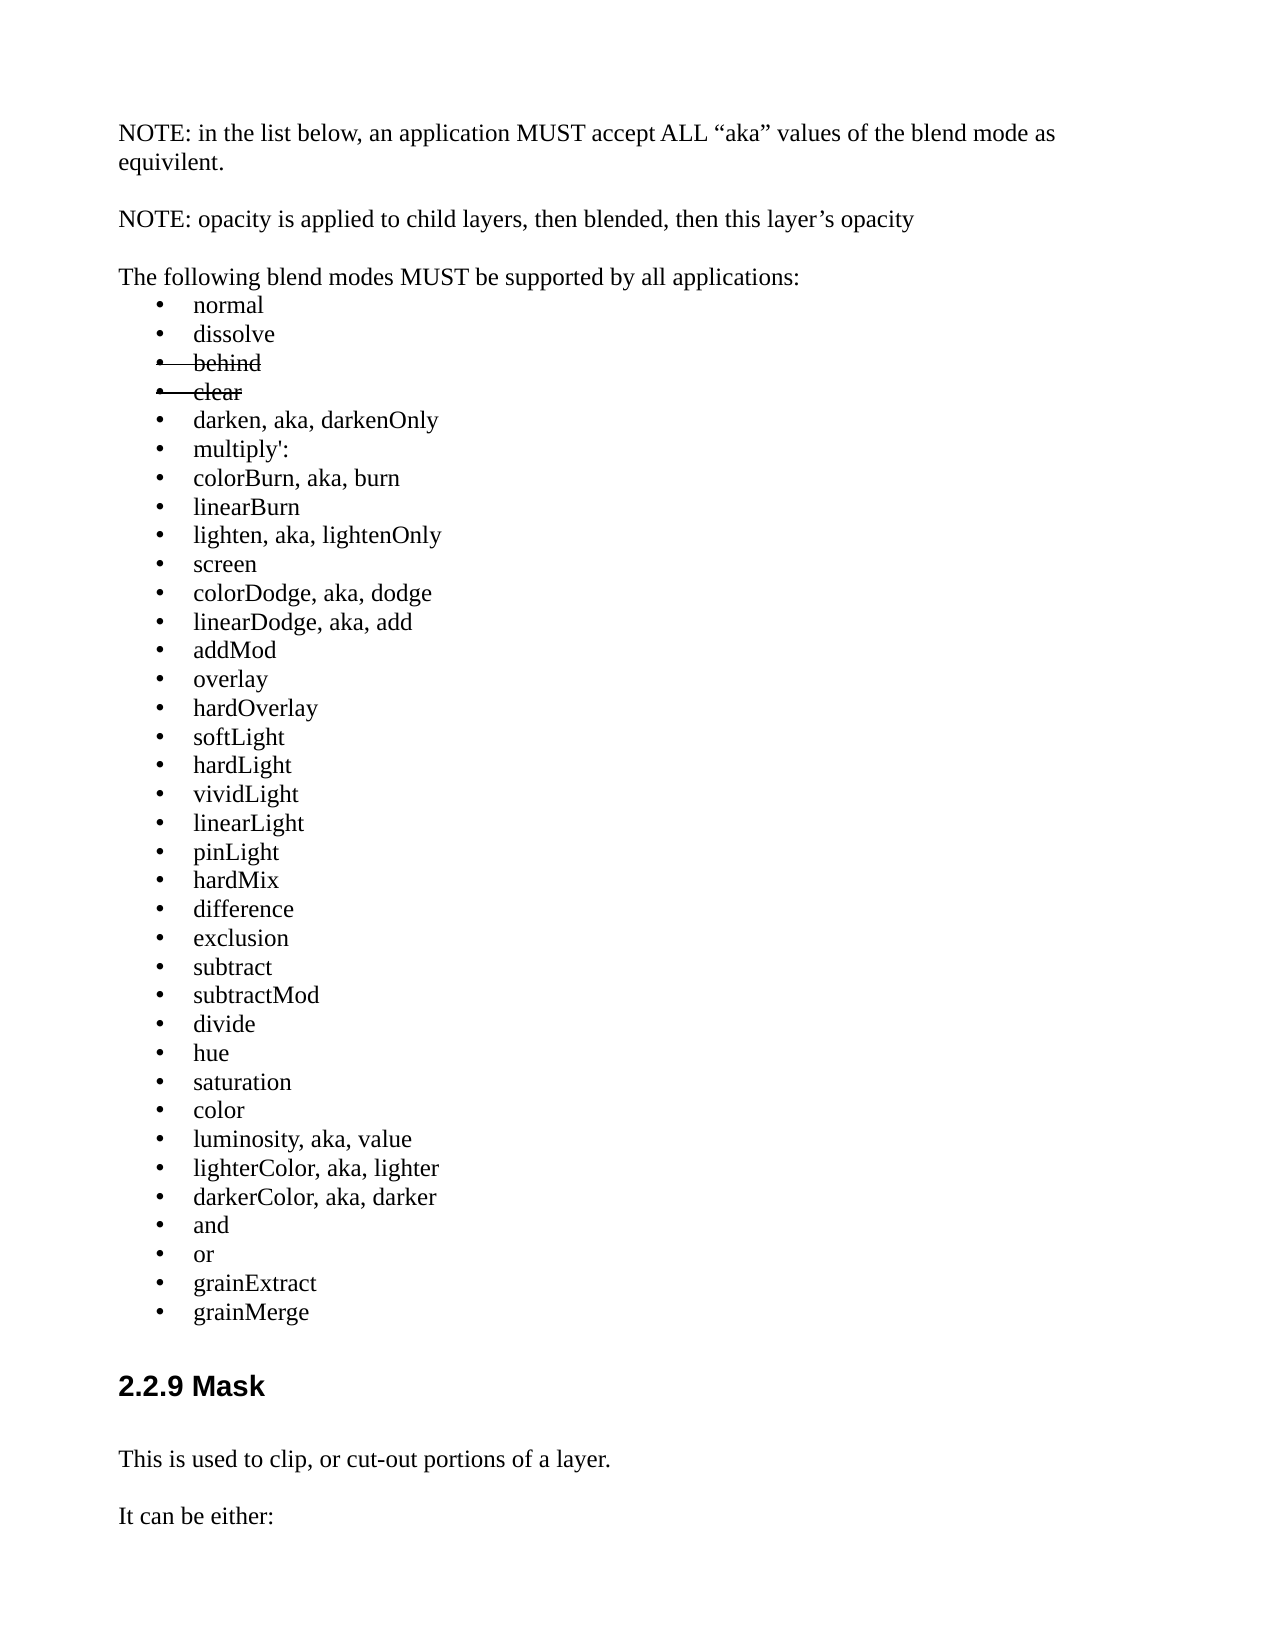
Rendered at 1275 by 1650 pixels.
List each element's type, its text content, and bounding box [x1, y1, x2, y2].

list screen [156, 549, 1157, 578]
list overlay [156, 664, 1157, 693]
list color [156, 1096, 1157, 1124]
list grainMerge [156, 1297, 1157, 1326]
list hardOverlay [156, 693, 1157, 722]
list subtractMod [156, 981, 1157, 1009]
list softLight [156, 722, 1157, 751]
list and [156, 1211, 1157, 1239]
list multiply': [156, 434, 1157, 463]
text NOTE: opacity is applied to child layers, then blended, then this layer’s opacity [118, 204, 1157, 233]
list exclusion [156, 923, 1157, 952]
list difference [156, 894, 1157, 923]
list saturation [156, 1067, 1157, 1096]
text The following blend modes MUST be supported by all applications: [118, 262, 1157, 291]
list darkerColor, aka, darker [156, 1182, 1157, 1211]
list luminosity, aka, value [156, 1124, 1157, 1153]
list pinLight [156, 837, 1157, 866]
list subtract [156, 952, 1157, 981]
list darken, aka, darkenOnly [156, 406, 1157, 434]
list colorBurn, aka, burn [156, 463, 1157, 492]
list or [156, 1239, 1157, 1268]
list hue [156, 1038, 1157, 1067]
list divide [156, 1009, 1157, 1038]
list addMod [156, 636, 1157, 664]
list normal [156, 291, 1157, 319]
list linearBurn [156, 492, 1157, 521]
list lighterColor, aka, lighter [156, 1153, 1157, 1182]
list hardMix [156, 866, 1157, 894]
text This is used to clip, or cut-out portions of a layer. [118, 1444, 1157, 1473]
list linearLight [156, 808, 1157, 837]
list dissolve [156, 319, 1157, 348]
list lighten, aka, lightenOnly [156, 521, 1157, 549]
subtitle 2.2.9 Mask [118, 1369, 1157, 1403]
list hardLight [156, 751, 1157, 779]
list behind [156, 348, 1157, 377]
list vividLight [156, 779, 1157, 808]
list colorDodge, aka, dodge [156, 578, 1157, 607]
list grainExtract [156, 1268, 1157, 1297]
text NOTE: in the list below, an application MUST accept ALL “aka” values of the blend mode as equivilent. [118, 118, 1157, 176]
text It can be either: [118, 1501, 1157, 1530]
list clear [156, 377, 1157, 406]
list linearDodge, aka, add [156, 607, 1157, 636]
